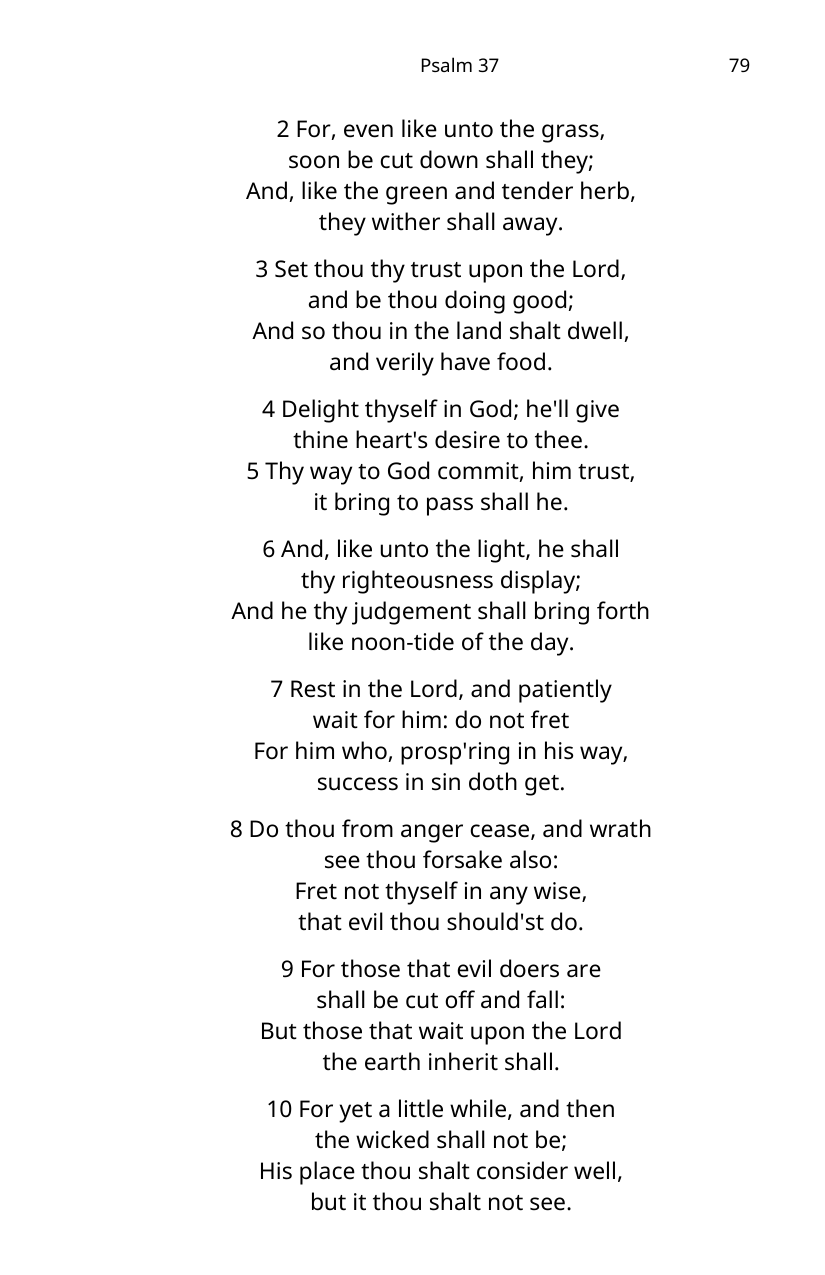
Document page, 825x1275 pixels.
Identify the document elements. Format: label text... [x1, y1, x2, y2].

text 3 Set thou thy trust upon the Lord, and be thou doing good; And so thou in the land shalt dwell, and verily have food. [132, 252, 750, 377]
text 10 For yet a little while, and then the wicked shall not be; His place thou shalt consider well, but it thou shalt not see. [132, 1092, 750, 1217]
text 8 Do thou from anger cease, and wrath see thou forsake also: Fret not thyself in any wise, that evil thou should'st do. [132, 812, 750, 937]
text 6 And, like unto the light, he shall thy righteousness display; And he thy judgement shall bring forth like noon-tide of the day. [132, 532, 750, 657]
text 2 For, even like unto the grass, soon be cut down shall they; And, like the green and tender herb, they wither shall away. [132, 112, 750, 237]
text 9 For those that evil doers are shall be cut off and fall: But those that wait upon the Lord the earth inherit shall. [132, 952, 750, 1077]
text 7 Rest in the Lord, and patiently wait for him: do not fret For him who, prosp'ring in his way, success in sin doth get. [132, 672, 750, 797]
text 4 Delight thyself in God; he'll give thine heart's desire to thee. 5 Thy way to God commit, him trust, it bring to pass shall he. [132, 392, 750, 517]
